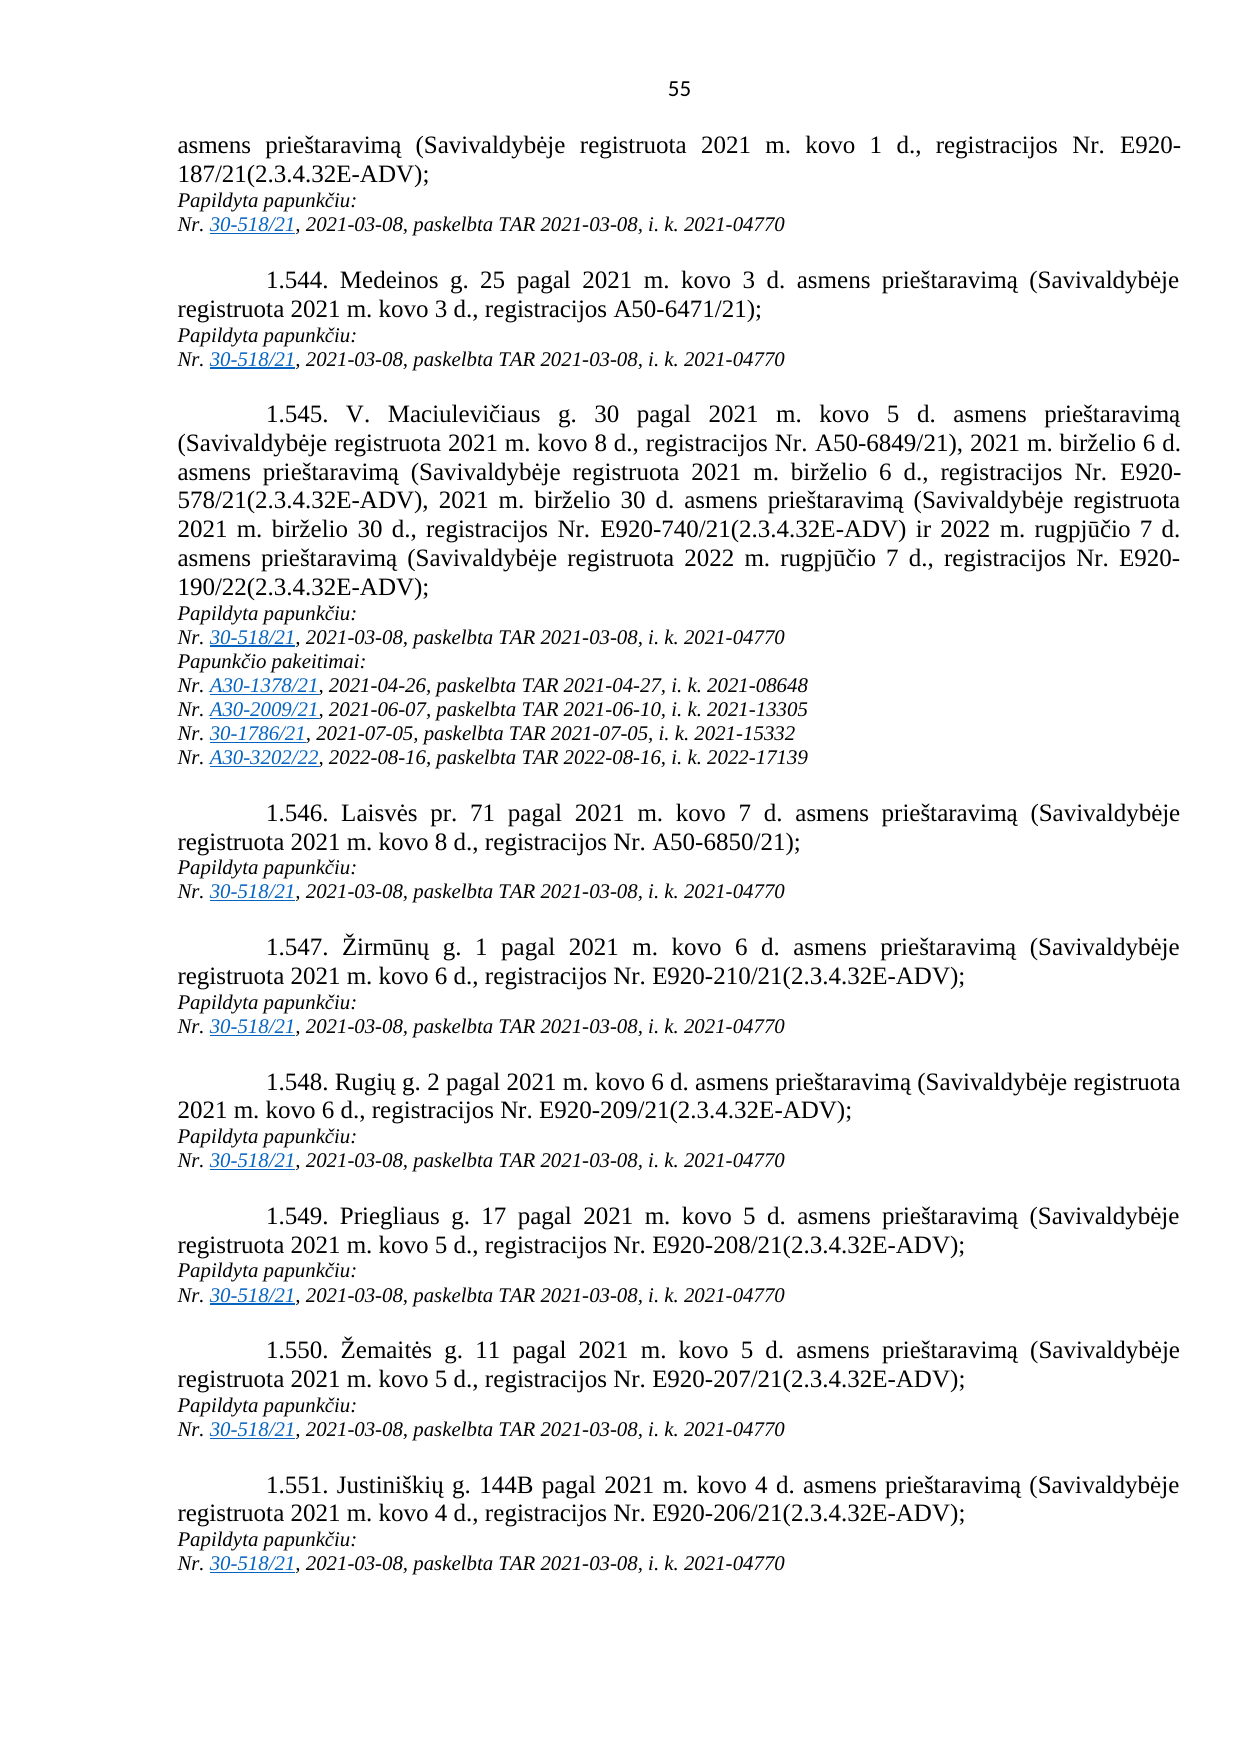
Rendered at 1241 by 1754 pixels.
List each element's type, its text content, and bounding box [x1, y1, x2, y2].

text 1.544. Medeinos g. 25 pagal 2021 m. kovo 3 d. asmens prieštaravimą (Savivaldybėje registruota 2021 m. kovo 3 d., registracijos A50-6471/21); [177, 265, 1181, 322]
text Papildyta papunkčiu: [177, 855, 1181, 879]
text Papildyta papunkčiu: [177, 1527, 1181, 1551]
text 1.547. Žirmūnų g. 1 pagal 2021 m. kovo 6 d. asmens prieštaravimą (Savivaldybėje registruota 2021 m. kovo 6 d., registracijos Nr. E920-210/21(2.3.4.32E-ADV); [177, 932, 1181, 990]
text Papildyta papunkčiu: [177, 188, 1181, 212]
text Papildyta papunkčiu: [177, 322, 1181, 347]
text Nr. A30-2009/21, 2021-06-07, paskelbta TAR 2021-06-10, i. k. 2021-13305 [177, 697, 1181, 721]
text Nr. 30-518/21, 2021-03-08, paskelbta TAR 2021-03-08, i. k. 2021-04770 [177, 347, 1181, 371]
text 1.548. Rugių g. 2 pagal 2021 m. kovo 6 d. asmens prieštaravimą (Savivaldybėje registruota 2021 m. kovo 6 d., registracijos Nr. E920-209/21(2.3.4.32E-ADV); [177, 1067, 1181, 1124]
text 1.550. Žemaitės g. 11 pagal 2021 m. kovo 5 d. asmens prieštaravimą (Savivaldybėje registruota 2021 m. kovo 5 d., registracijos Nr. E920-207/21(2.3.4.32E-ADV); [177, 1335, 1181, 1393]
text Nr. 30-518/21, 2021-03-08, paskelbta TAR 2021-03-08, i. k. 2021-04770 [177, 1417, 1181, 1441]
text 1.545. V. Maciulevičiaus g. 30 pagal 2021 m. kovo 5 d. asmens prieštaravimą (Savivaldybėje registruota 2021 m. kovo 8 d., registracijos Nr. A50-6849/21), 2021 m. birželio 6 d. asmens prieštaravimą (Savivaldybėje registruota 2021 m. birželio 6 d., registracijos Nr. E920-578/21(2.3.4.32E-ADV), 2021 m. birželio 30 d. asmens prieštaravimą (Savivaldybėje registruota 2021 m. birželio 30 d., registracijos Nr. E920-740/21(2.3.4.32E-ADV) ir 2022 m. rugpjūčio 7 d. asmens prieštaravimą (Savivaldybėje registruota 2022 m. rugpjūčio 7 d., registracijos Nr. E920-190/22(2.3.4.32E-ADV); [177, 399, 1181, 601]
text Nr. 30-518/21, 2021-03-08, paskelbta TAR 2021-03-08, i. k. 2021-04770 [177, 1282, 1181, 1307]
text 1.549. Priegliaus g. 17 pagal 2021 m. kovo 5 d. asmens prieštaravimą (Savivaldybėje registruota 2021 m. kovo 5 d., registracijos Nr. E920-208/21(2.3.4.32E-ADV); [177, 1201, 1181, 1258]
text Nr. 30-518/21, 2021-03-08, paskelbta TAR 2021-03-08, i. k. 2021-04770 [177, 625, 1181, 649]
text asmens prieštaravimą (Savivaldybėje registruota 2021 m. kovo 1 d., registracijos Nr. E920-187/21(2.3.4.32E-ADV); [177, 131, 1181, 188]
text Papildyta papunkčiu: [177, 1393, 1181, 1417]
text Papildyta papunkčiu: [177, 1258, 1181, 1282]
text Papildyta papunkčiu: [177, 1124, 1181, 1148]
text 1.546. Laisvės pr. 71 pagal 2021 m. kovo 7 d. asmens prieštaravimą (Savivaldybėje registruota 2021 m. kovo 8 d., registracijos Nr. A50-6850/21); [177, 798, 1181, 855]
text Nr. 30-518/21, 2021-03-08, paskelbta TAR 2021-03-08, i. k. 2021-04770 [177, 1014, 1181, 1038]
text Nr. 30-518/21, 2021-03-08, paskelbta TAR 2021-03-08, i. k. 2021-04770 [177, 879, 1181, 903]
text 1.551. Justiniškių g. 144B pagal 2021 m. kovo 4 d. asmens prieštaravimą (Savivaldybėje registruota 2021 m. kovo 4 d., registracijos Nr. E920-206/21(2.3.4.32E-ADV); [177, 1470, 1181, 1527]
text Papildyta papunkčiu: [177, 601, 1181, 625]
text Nr. A30-1378/21, 2021-04-26, paskelbta TAR 2021-04-27, i. k. 2021-08648 [177, 673, 1181, 697]
text Papunkčio pakeitimai: [177, 649, 1181, 673]
text Nr. A30-3202/22, 2022-08-16, paskelbta TAR 2022-08-16, i. k. 2022-17139 [177, 745, 1181, 769]
text Nr. 30-1786/21, 2021-07-05, paskelbta TAR 2021-07-05, i. k. 2021-15332 [177, 721, 1181, 745]
text Nr. 30-518/21, 2021-03-08, paskelbta TAR 2021-03-08, i. k. 2021-04770 [177, 1148, 1181, 1172]
text Nr. 30-518/21, 2021-03-08, paskelbta TAR 2021-03-08, i. k. 2021-04770 [177, 212, 1181, 236]
text Papildyta papunkčiu: [177, 990, 1181, 1014]
text Nr. 30-518/21, 2021-03-08, paskelbta TAR 2021-03-08, i. k. 2021-04770 [177, 1551, 1181, 1575]
